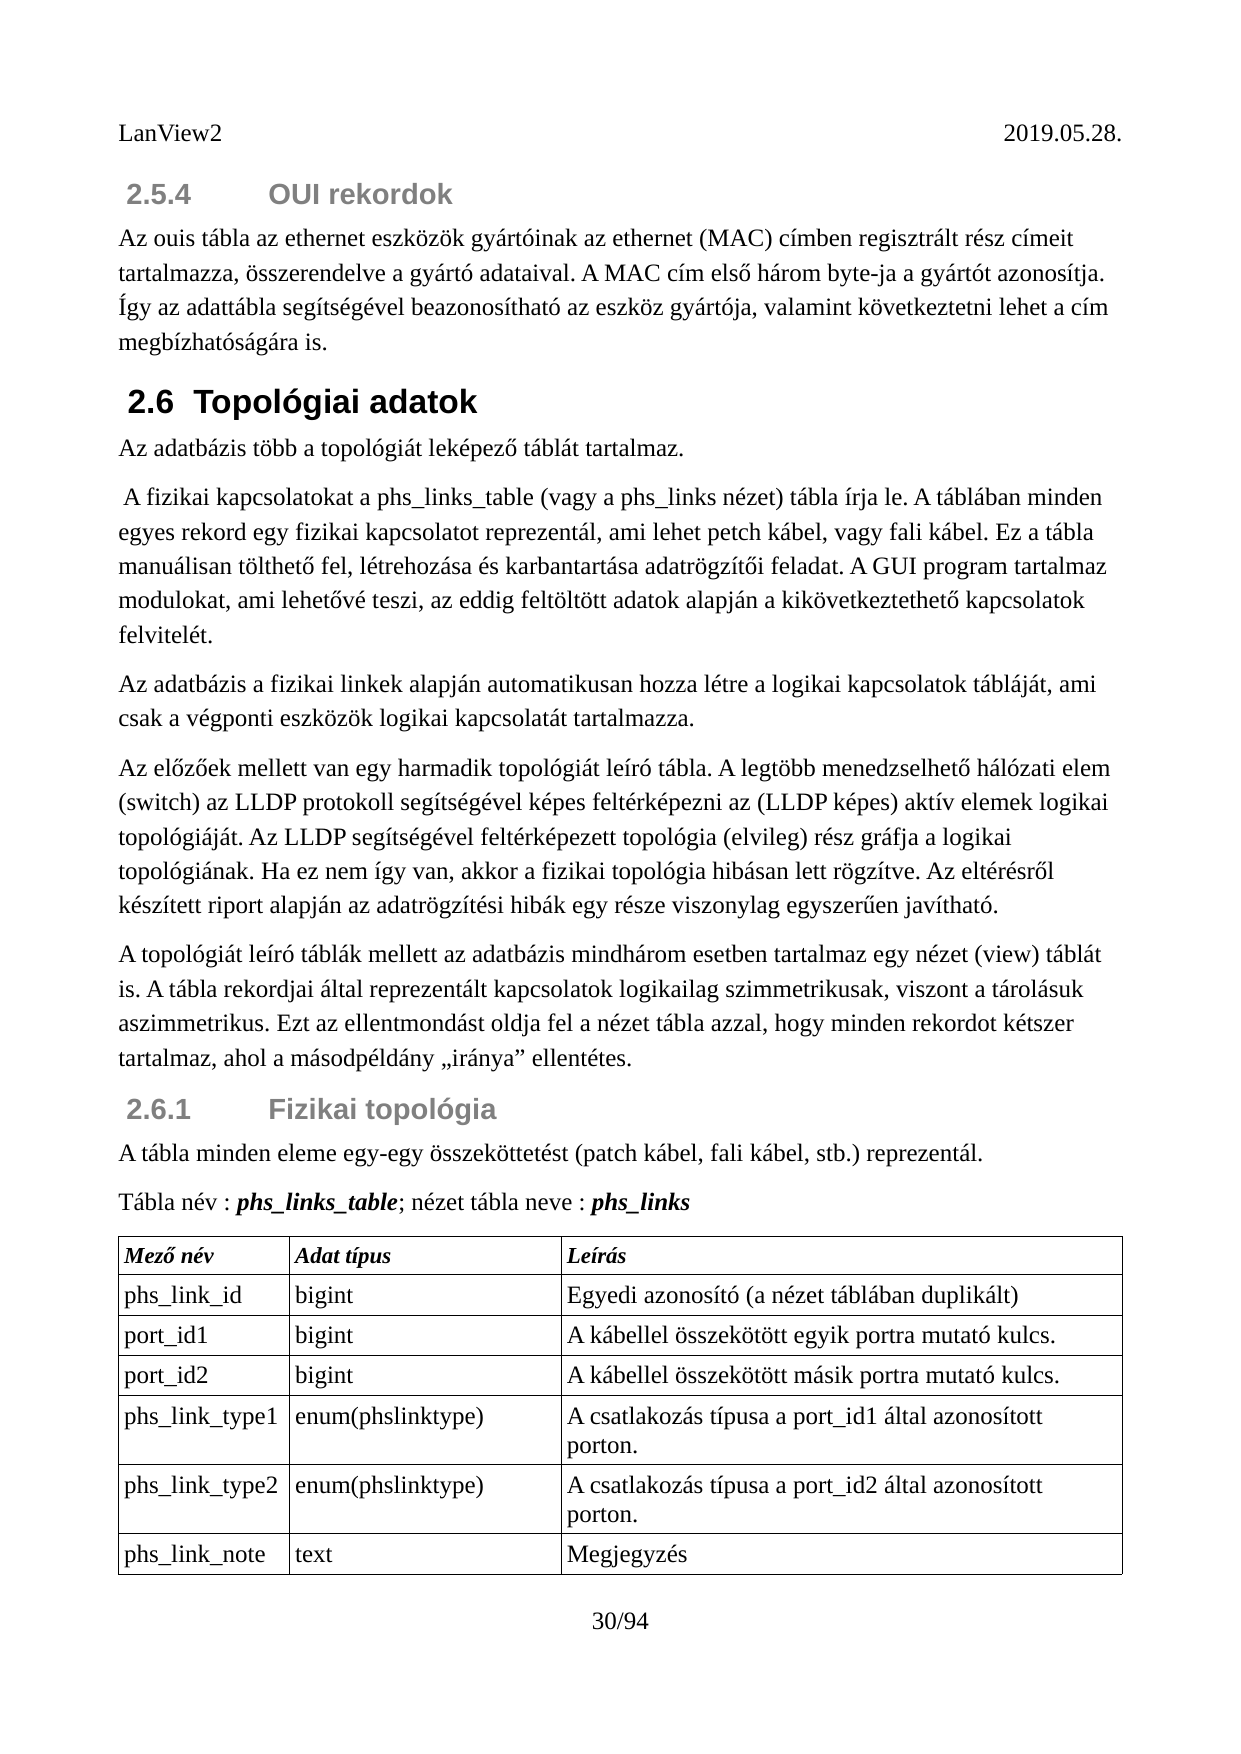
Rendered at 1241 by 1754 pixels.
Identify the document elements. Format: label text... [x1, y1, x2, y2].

table_cell port_id2 [119, 1356, 289, 1395]
text Az adatbázis a fizikai linkek alapján automatikusan hozza létre a logikai kapcsolatok tábláját, ami csak a végponti eszközök logikai kapcsolatát tartalmazza. [118, 669, 1122, 732]
text Tábla név : phs_links_table; nézet tábla neve : phs_links [118, 1187, 1122, 1216]
table_cell Megjegyzés [562, 1534, 1122, 1573]
table_cell bigint [290, 1356, 561, 1395]
table_header Adat típus [290, 1237, 561, 1274]
text Az ouis tábla az ethernet eszközök gyártóinak az ethernet (MAC) címben regisztrált rész címeit tartalmazza, összerendelve a gyártó adataival. A MAC cím első három byte-ja a gyártót azonosítja. Így az adattábla segítségével beazonosítható az eszköz gyártója, valamint következtetni lehet a cím megbízhatóságára is. [118, 223, 1122, 355]
table_cell A kábellel összekötött egyik portra mutató kulcs. [562, 1316, 1122, 1355]
table_cell bigint [290, 1316, 561, 1355]
table_cell phs_link_type1 [119, 1396, 289, 1464]
table_header Mező név [119, 1237, 289, 1274]
table_cell A kábellel összekötött másik portra mutató kulcs. [562, 1356, 1122, 1395]
subtitle OUI rekordok [118, 177, 1122, 211]
table_cell port_id1 [119, 1316, 289, 1355]
table_cell A csatlakozás típusa a port_id2 által azonosított porton. [562, 1465, 1122, 1533]
text Az előzőek mellett van egy harmadik topológiát leíró tábla. A legtöbb menedzselhető hálózati elem (switch) az LLDP protokoll segítségével képes feltérképezni az (LLDP képes) aktív elemek logikai topológiáját. Az LLDP segítségével feltérképezett topológia (elvileg) rész gráfja a logikai topológiának. Ha ez nem így van, akkor a fizikai topológia hibásan lett rögzítve. Az eltérésről készített riport alapján az adatrögzítési hibák egy része viszonylag egyszerűen javítható. [118, 753, 1122, 919]
subtitle Topológiai adatok [118, 382, 1122, 421]
table_cell enum(phslinktype) [290, 1396, 561, 1464]
text A topológiát leíró táblák mellett az adatbázis mindhárom esetben tartalmaz egy nézet (view) táblát is. A tábla rekordjai által reprezentált kapcsolatok logikailag szimmetrikusak, viszont a tárolásuk aszimmetrikus. Ezt az ellentmondást oldja fel a nézet tábla azzal, hogy minden rekordot kétszer tartalmaz, ahol a másodpéldány „iránya” ellentétes. [118, 939, 1122, 1072]
table_cell A csatlakozás típusa a port_id1 által azonosított porton. [562, 1396, 1122, 1464]
text Az adatbázis több a topológiát leképező táblát tartalmaz. [118, 433, 1122, 462]
table_cell Egyedi azonosító (a nézet táblában duplikált) [562, 1275, 1122, 1314]
table_cell phs_link_note [119, 1534, 289, 1573]
table_cell enum(phslinktype) [290, 1465, 561, 1533]
subtitle Fizikai topológia [118, 1092, 1122, 1126]
table_cell bigint [290, 1275, 561, 1314]
text A tábla minden eleme egy-egy összeköttetést (patch kábel, fali kábel, stb.) reprezentál. [118, 1138, 1122, 1167]
text A fizikai kapcsolatokat a phs_links_table (vagy a phs_links nézet) tábla írja le. A táblában minden egyes rekord egy fizikai kapcsolatot reprezentál, ami lehet petch kábel, vagy fali kábel. Ez a tábla manuálisan tölthető fel, létrehozása és karbantartása adatrögzítői feladat. A GUI program tartalmaz modulokat, ami lehetővé teszi, az eddig feltöltött adatok alapján a kikövetkeztethető kapcsolatok felvitelét. [118, 482, 1122, 649]
table_header Leírás [562, 1237, 1122, 1274]
table_cell phs_link_id [119, 1275, 289, 1314]
table_cell text [290, 1534, 561, 1573]
table_cell phs_link_type2 [119, 1465, 289, 1533]
